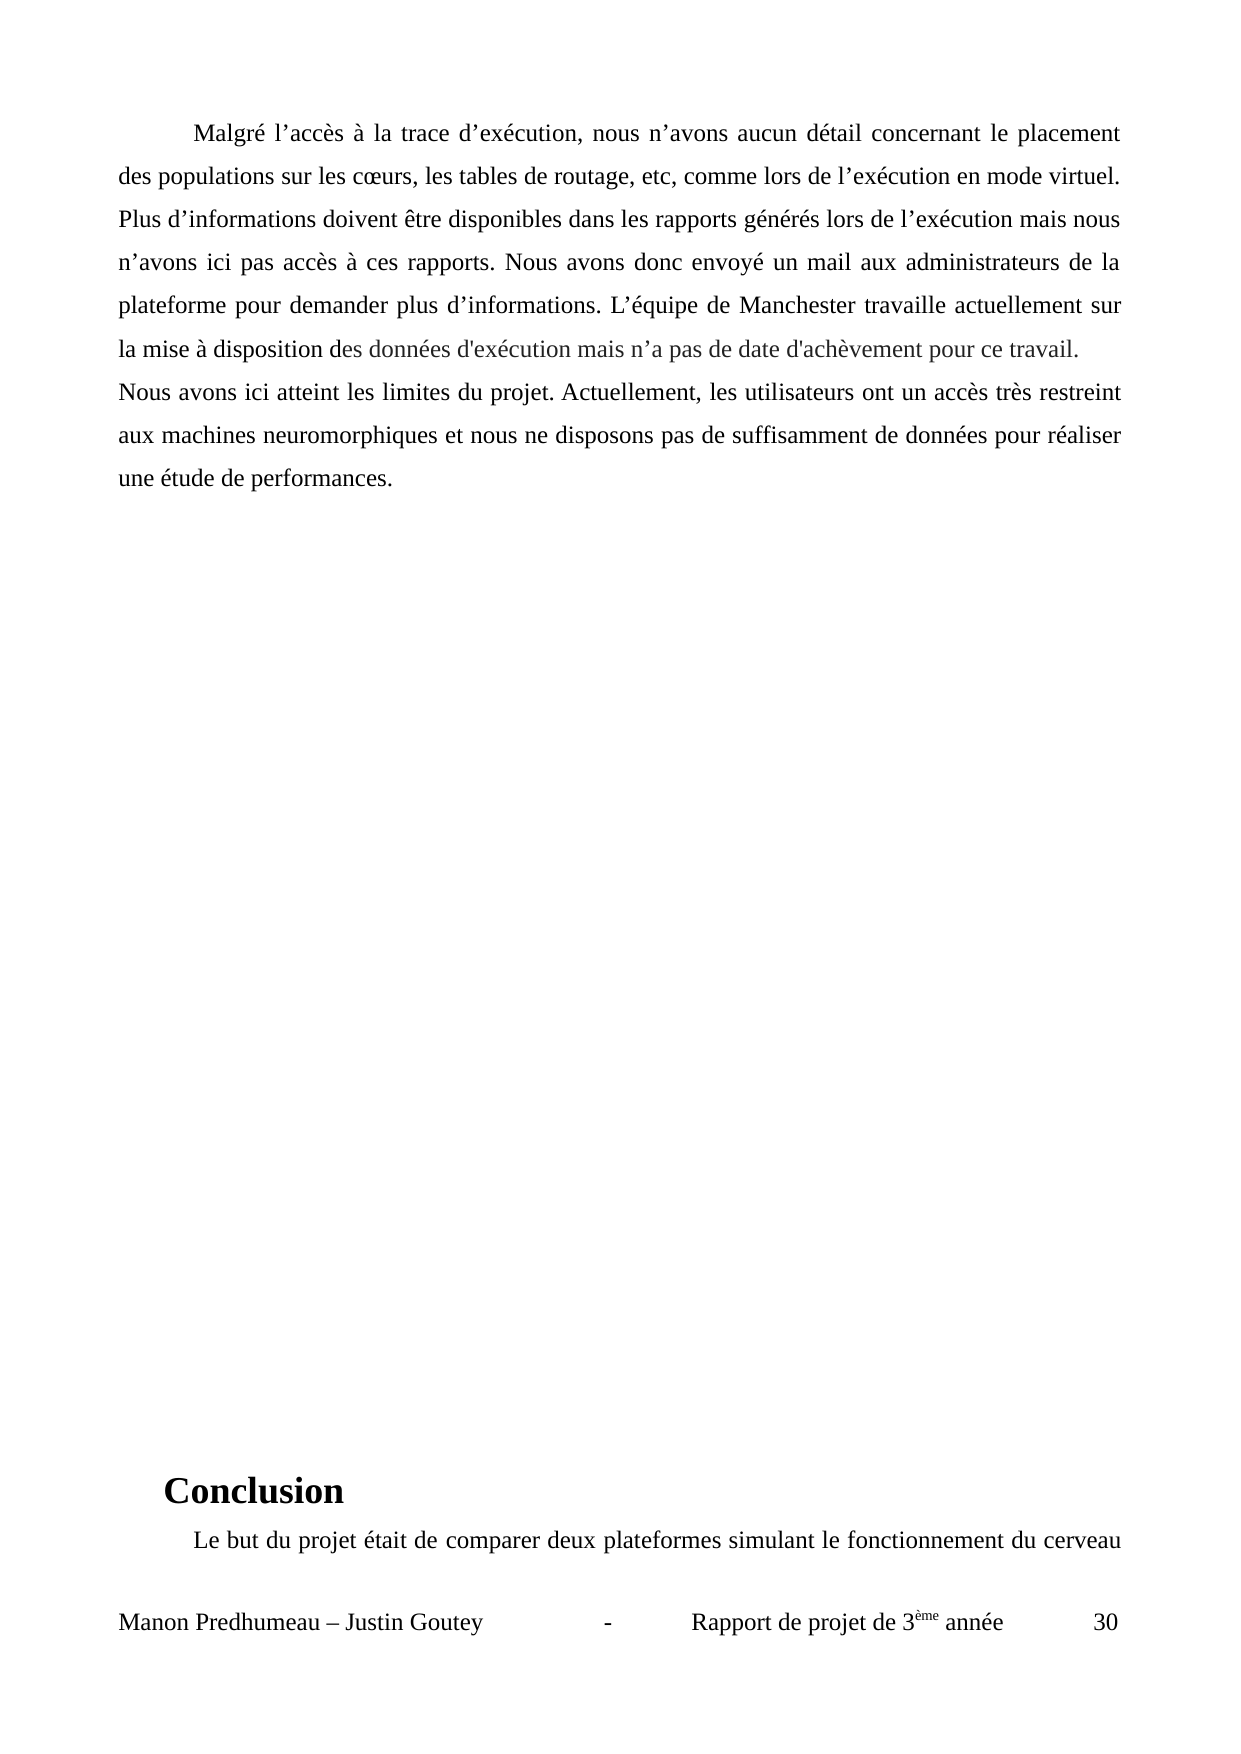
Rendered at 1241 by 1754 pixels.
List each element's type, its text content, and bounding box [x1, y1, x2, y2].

text Nous avons ici atteint les limites du projet. Actuellement, les utilisateurs ont un accès très restreint aux machines neuromorphiques et nous ne disposons pas de suffisamment de données pour réaliser une étude de performances. [118, 377, 1122, 492]
text Malgré l’accès à la trace d’exécution, nous n’avons aucun détail concernant le placement des populations sur les cœurs, les tables de routage, etc, comme lors de l’exécution en mode virtuel. Plus d’informations doivent être disponibles dans les rapports générés lors de l’exécution mais nous n’avons ici pas accès à ces rapports. Nous avons donc envoyé un mail aux administrateurs de la plateforme pour demander plus d’informations. L’équipe de Manchester travaille actuellement sur la mise à disposition des données d'exécution mais n’a pas de date d'achèvement pour ce travail. [118, 118, 1122, 362]
subtitle Conclusion [118, 1468, 1122, 1512]
text Le but du projet était de comparer deux plateformes simulant le fonctionnement du cerveau [118, 1525, 1122, 1553]
